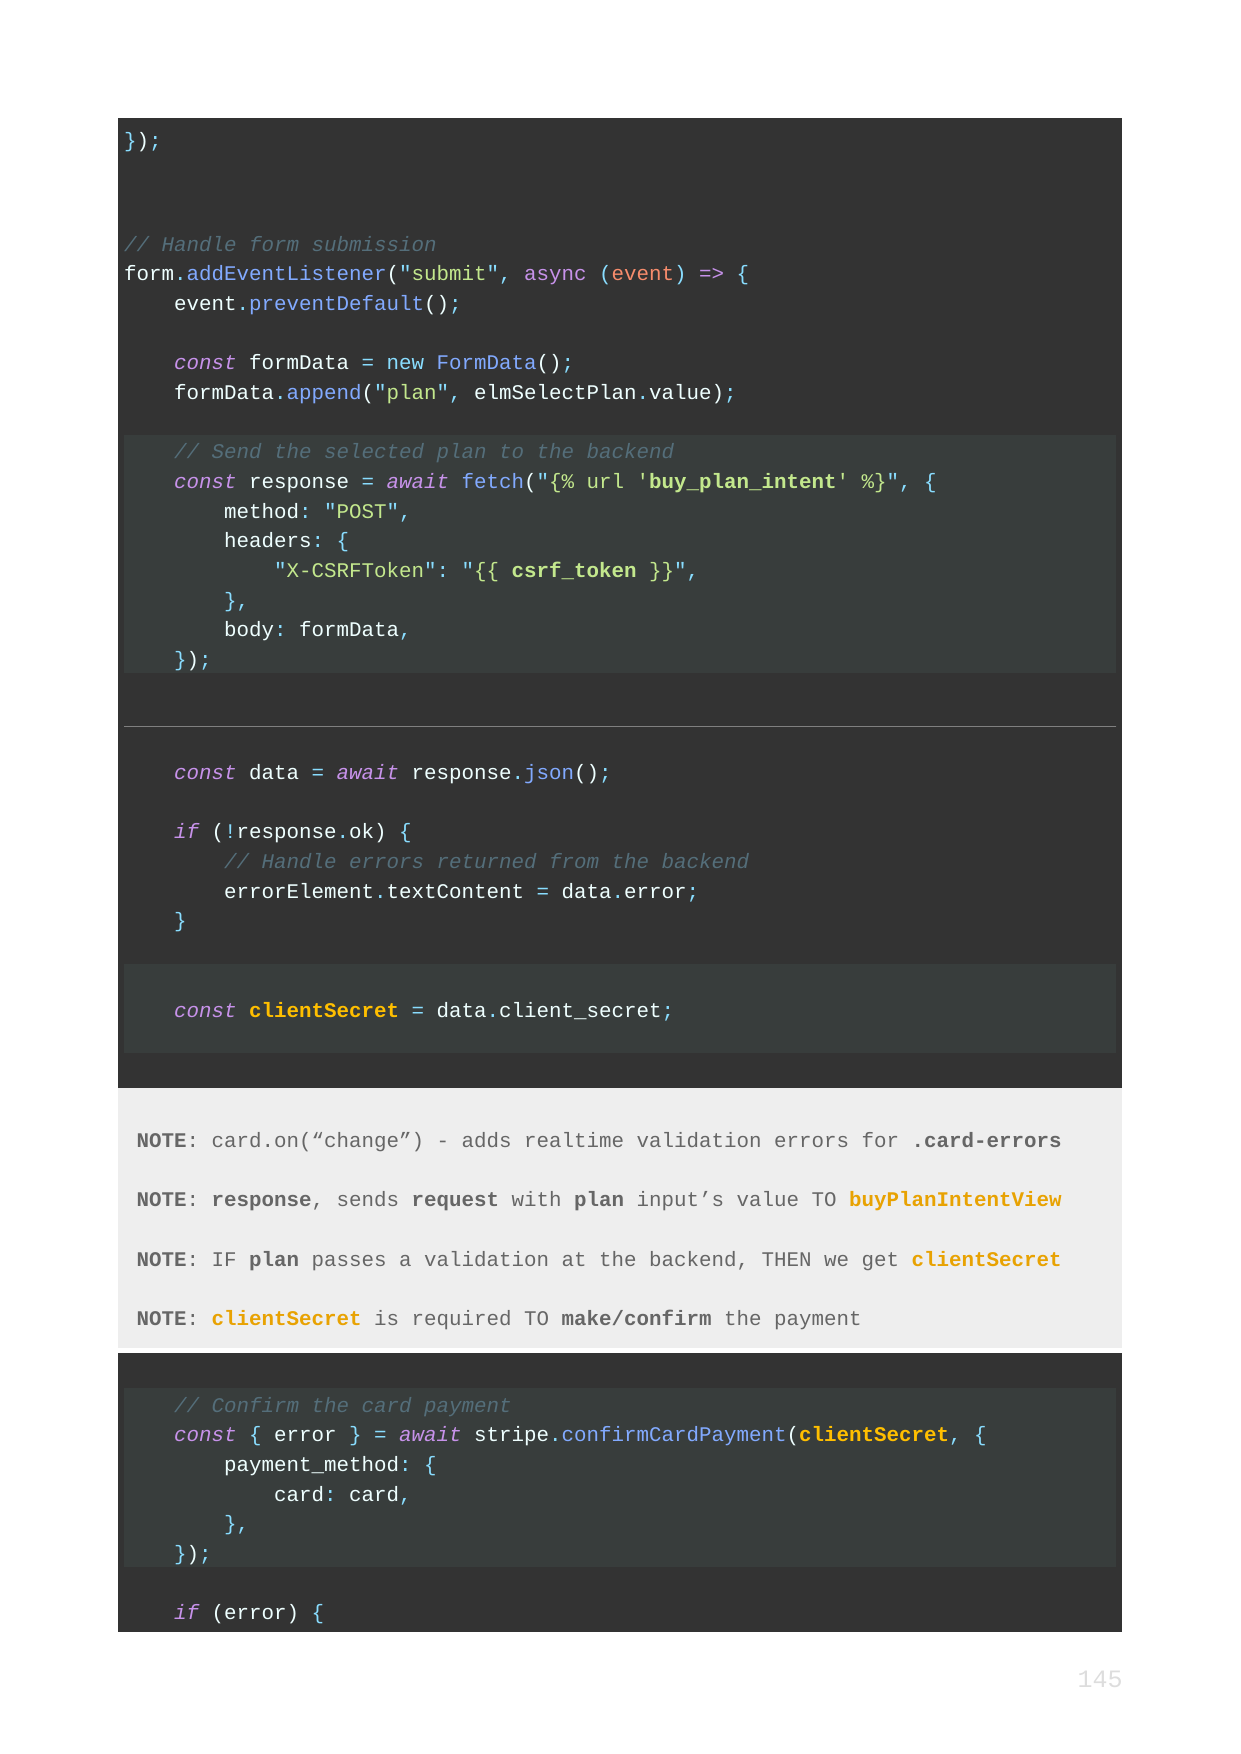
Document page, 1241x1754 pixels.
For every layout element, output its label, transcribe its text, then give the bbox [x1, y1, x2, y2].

table_header // Confirm the card payment const { error } = await stripe.confirmCardPayment(clientSecret, { payment_method: { card: card, }, }); if (error) { [118, 1353, 1122, 1632]
table_cell NOTE: card.on(“change”) - adds realtime validation errors for .card-errors NOTE: response, sends request with plan input’s value TO buyPlanIntentView NOTE: IF plan passes a validation at the backend, THEN we get clientSecret NOTE: clientSecret is required TO make/confirm the payment [118, 1088, 1122, 1348]
table_header }); // Handle form submission form.addEventListener("submit", async (event) => { event.preventDefault(); const formData = new FormData(); formData.append("plan", elmSelectPlan.value); // Send the selected plan to the backend const response = await fetch("{% url 'buy_plan_intent' %}", { method: "POST", headers: { "X-CSRFToken": "{{ csrf_token }}", }, body: formData, }); const data = await response.json(); if (!response.ok) { // Handle errors returned from the backend errorElement.textContent = data.error; } const clientSecret = data.client_secret; [118, 118, 1122, 1088]
